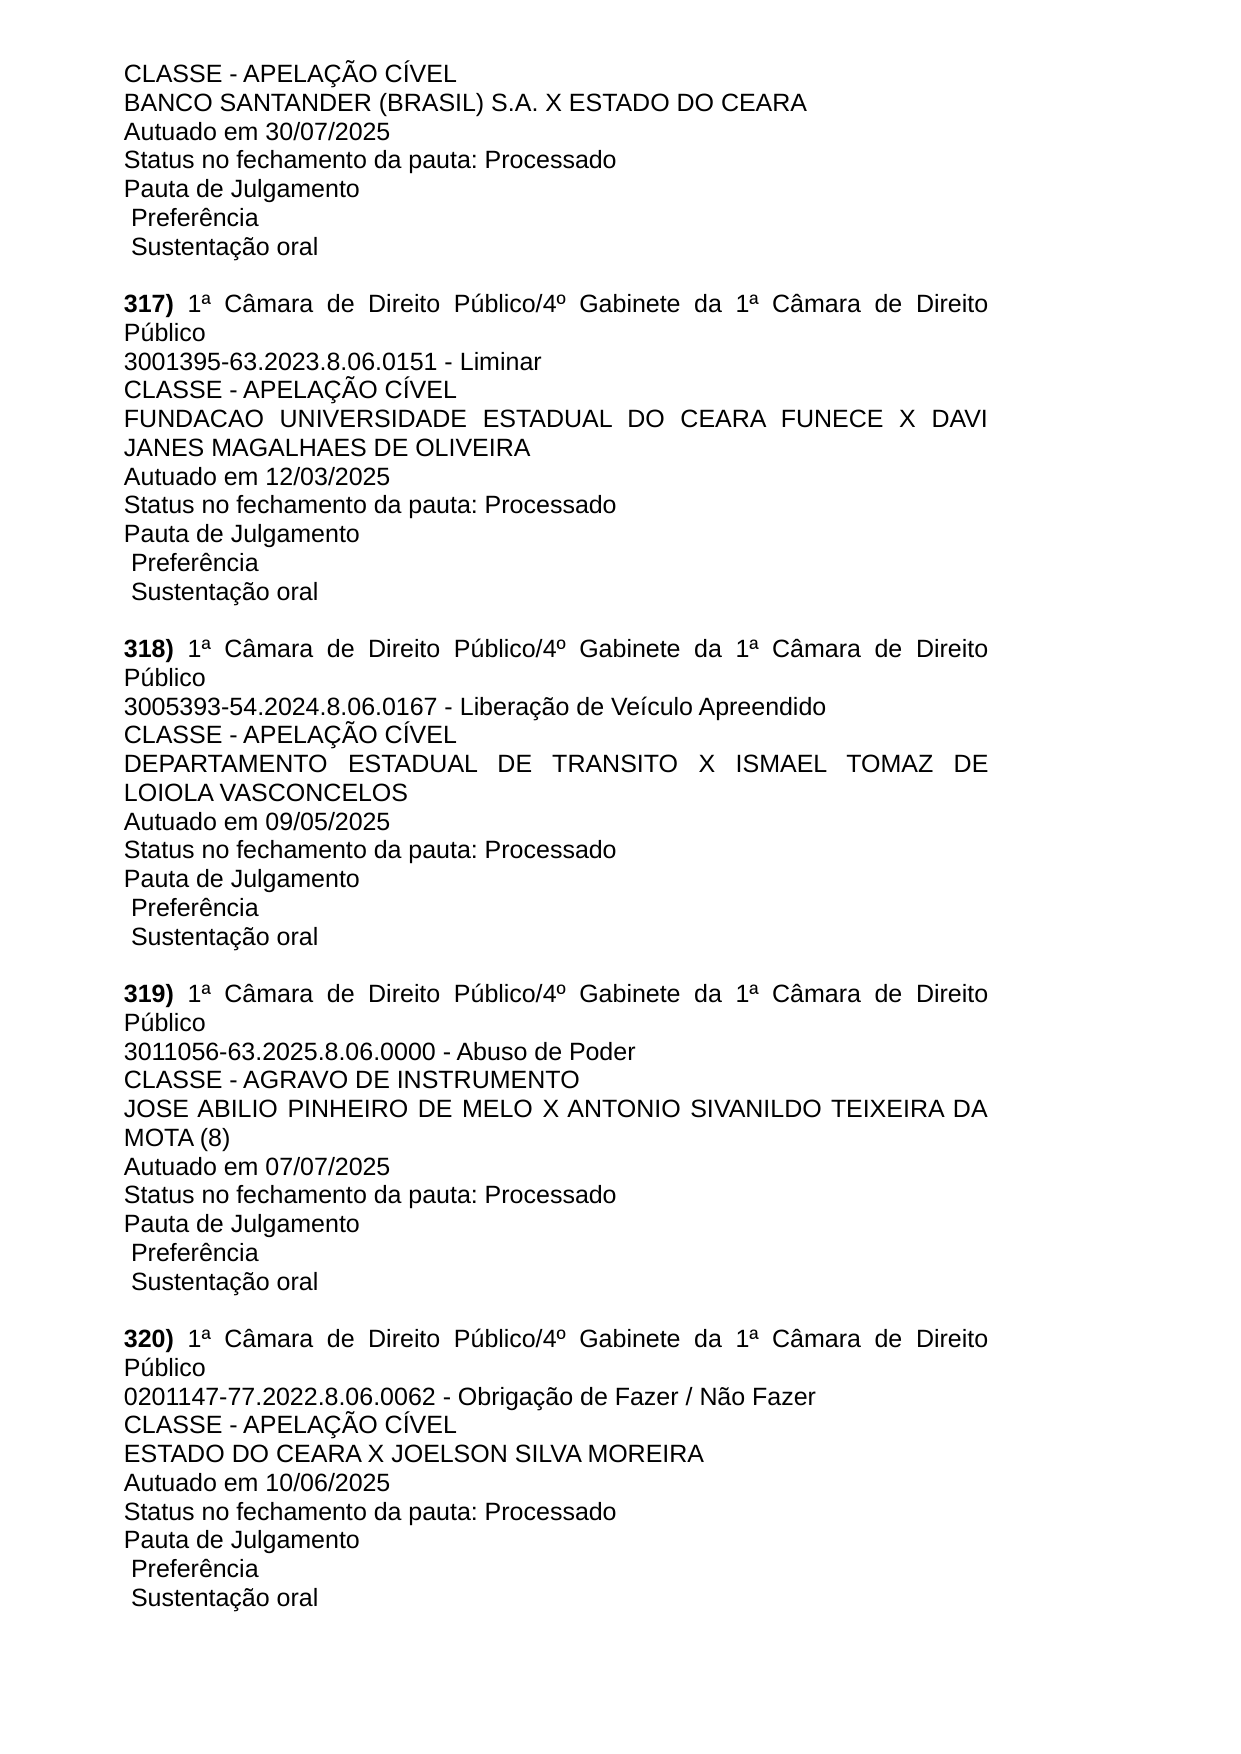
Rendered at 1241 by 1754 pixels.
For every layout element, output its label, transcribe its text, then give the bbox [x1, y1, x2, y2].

text 318) 1ª Câmara de Direito Público/4º Gabinete da 1ª Câmara de Direito Público [124, 634, 989, 692]
text CLASSE - APELAÇÃO CÍVEL [124, 59, 989, 88]
text Autuado em 10/06/2025 [124, 1468, 989, 1497]
text 0201147-77.2022.8.06.0062 - Obrigação de Fazer / Não Fazer [124, 1382, 989, 1410]
text Status no fechamento da pauta: Processado [124, 1497, 989, 1525]
text Autuado em 09/05/2025 [124, 807, 989, 835]
text Status no fechamento da pauta: Processado [124, 145, 989, 174]
text Sustentação oral [124, 232, 989, 260]
text 3005393-54.2024.8.06.0167 - Liberação de Veículo Apreendido [124, 692, 989, 720]
text JOSE ABILIO PINHEIRO DE MELO X ANTONIO SIVANILDO TEIXEIRA DA MOTA (8) [124, 1094, 989, 1152]
text FUNDACAO UNIVERSIDADE ESTADUAL DO CEARA FUNECE X DAVI JANES MAGALHAES DE OLIVEIRA [124, 404, 989, 462]
text ESTADO DO CEARA X JOELSON SILVA MOREIRA [124, 1439, 989, 1468]
text Preferência [124, 1554, 989, 1583]
text Status no fechamento da pauta: Processado [124, 1180, 989, 1209]
text 317) 1ª Câmara de Direito Público/4º Gabinete da 1ª Câmara de Direito Público [124, 289, 989, 347]
text Autuado em 12/03/2025 [124, 462, 989, 490]
text Status no fechamento da pauta: Processado [124, 835, 989, 864]
text Pauta de Julgamento [124, 519, 989, 548]
text Sustentação oral [124, 922, 989, 950]
text Pauta de Julgamento [124, 1525, 989, 1554]
text 320) 1ª Câmara de Direito Público/4º Gabinete da 1ª Câmara de Direito Público [124, 1324, 989, 1382]
text DEPARTAMENTO ESTADUAL DE TRANSITO X ISMAEL TOMAZ DE LOIOLA VASCONCELOS [124, 749, 989, 807]
text 3001395-63.2023.8.06.0151 - Liminar [124, 347, 989, 375]
text Sustentação oral [124, 577, 989, 605]
text Sustentação oral [124, 1583, 989, 1612]
text Status no fechamento da pauta: Processado [124, 490, 989, 519]
text CLASSE - APELAÇÃO CÍVEL [124, 720, 989, 749]
text Pauta de Julgamento [124, 864, 989, 893]
text Preferência [124, 203, 989, 232]
text Pauta de Julgamento [124, 174, 989, 203]
text Pauta de Julgamento [124, 1209, 989, 1238]
text Preferência [124, 1238, 989, 1267]
text Preferência [124, 893, 989, 922]
text CLASSE - AGRAVO DE INSTRUMENTO [124, 1065, 989, 1094]
text 3011056-63.2025.8.06.0000 - Abuso de Poder [124, 1037, 989, 1065]
text BANCO SANTANDER (BRASIL) S.A. X ESTADO DO CEARA [124, 88, 989, 117]
text Sustentação oral [124, 1267, 989, 1295]
text Autuado em 30/07/2025 [124, 117, 989, 145]
text 319) 1ª Câmara de Direito Público/4º Gabinete da 1ª Câmara de Direito Público [124, 979, 989, 1037]
text Autuado em 07/07/2025 [124, 1152, 989, 1180]
text CLASSE - APELAÇÃO CÍVEL [124, 375, 989, 404]
text CLASSE - APELAÇÃO CÍVEL [124, 1410, 989, 1439]
text Preferência [124, 548, 989, 577]
